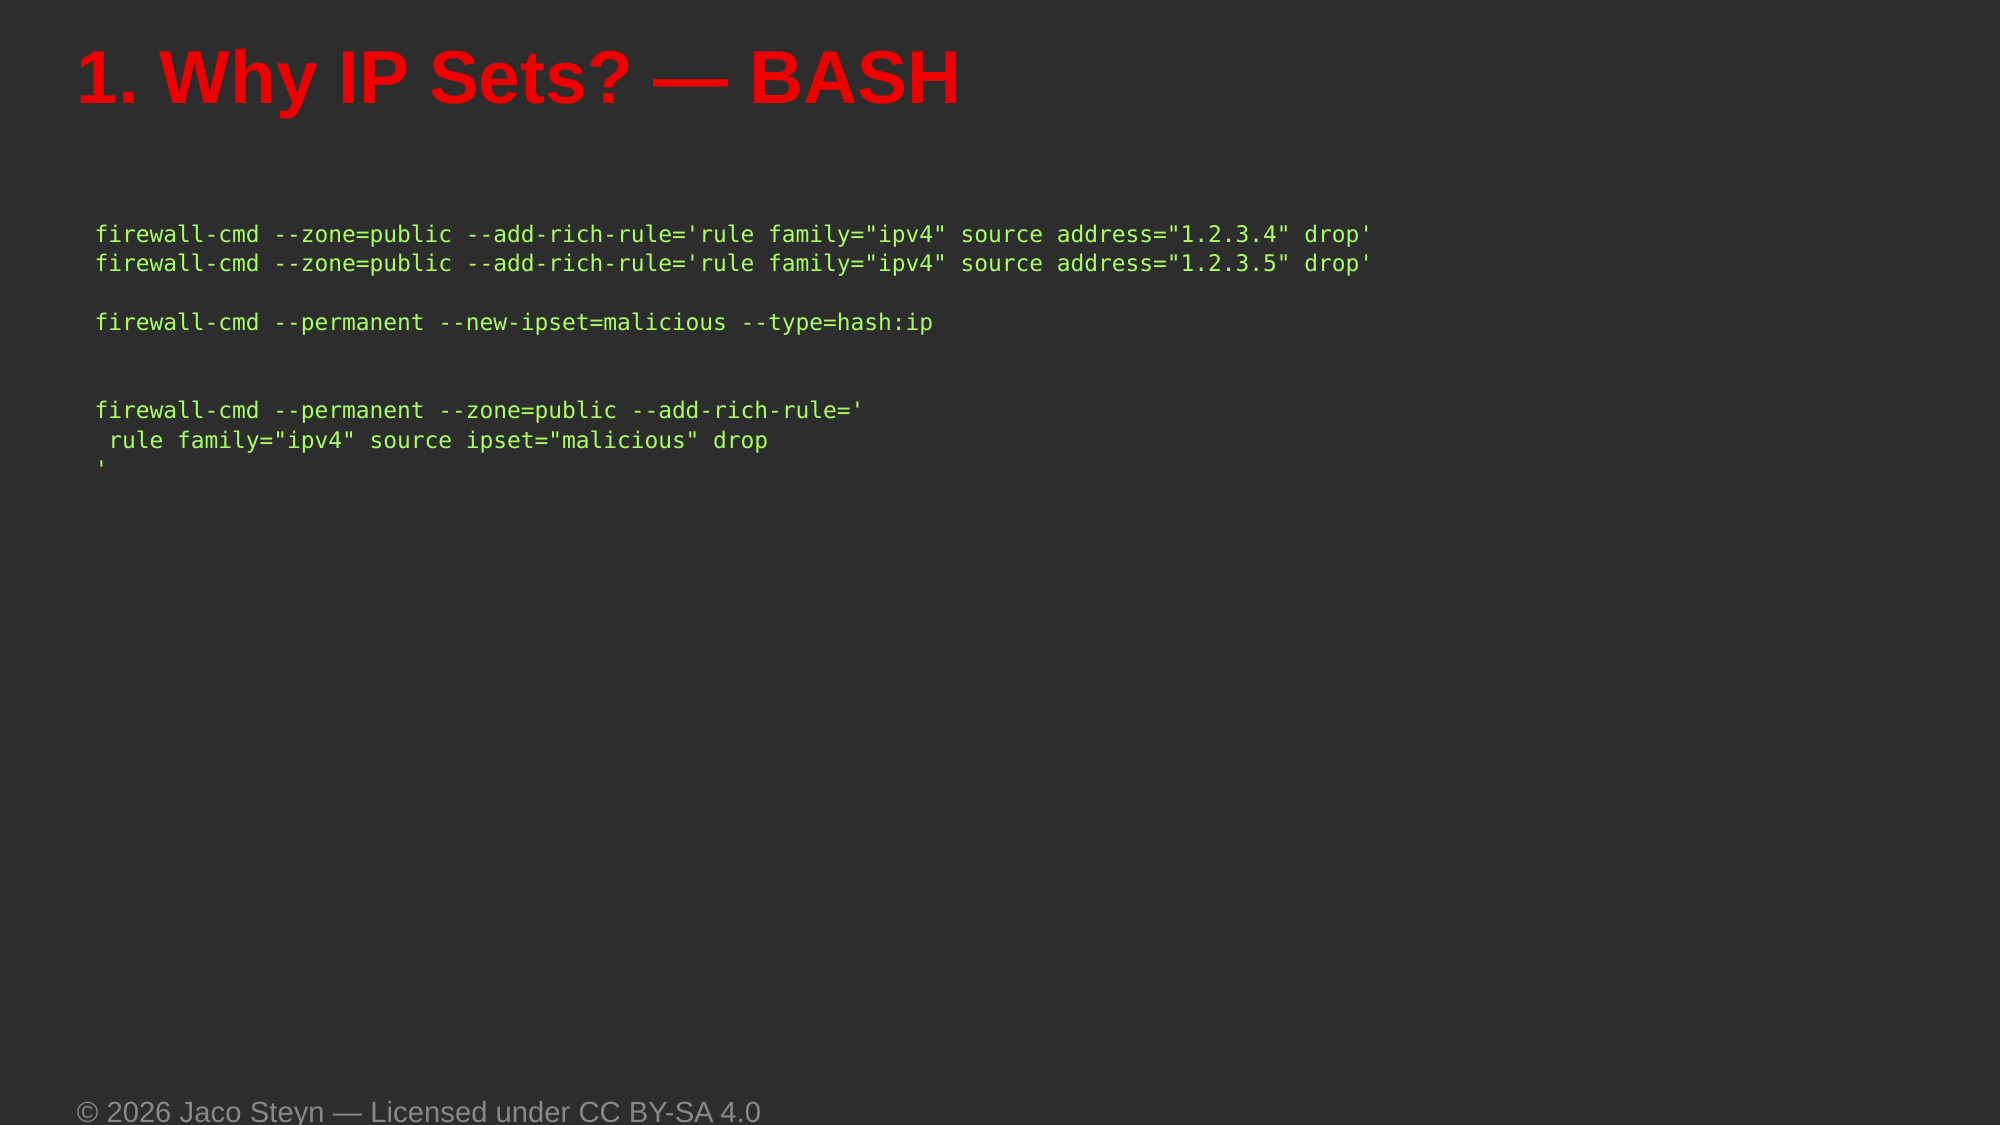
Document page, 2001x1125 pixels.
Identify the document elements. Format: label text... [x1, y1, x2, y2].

text_box firewall-cmd --zone=public --add-rich-rule='rule family="ipv4" source address="1.2.3.4" drop' firewall-cmd --zone=public --add-rich-rule='rule family="ipv4" source address="1.2.3.5" drop' firewall-cmd --permanent --new-ipset=malicious --type=hash:ip firewall-cmd --permanent --zone=public --add-rich-rule=' rule family="ipv4" source ipset="malicious" drop ' [59, 194, 1942, 1052]
text_box © 2026 Jaco Steyn — Licensed under CC BY-SA 4.0 [59, 1083, 1942, 1120]
text_box 1. Why IP Sets? — BASH [59, 23, 1942, 178]
